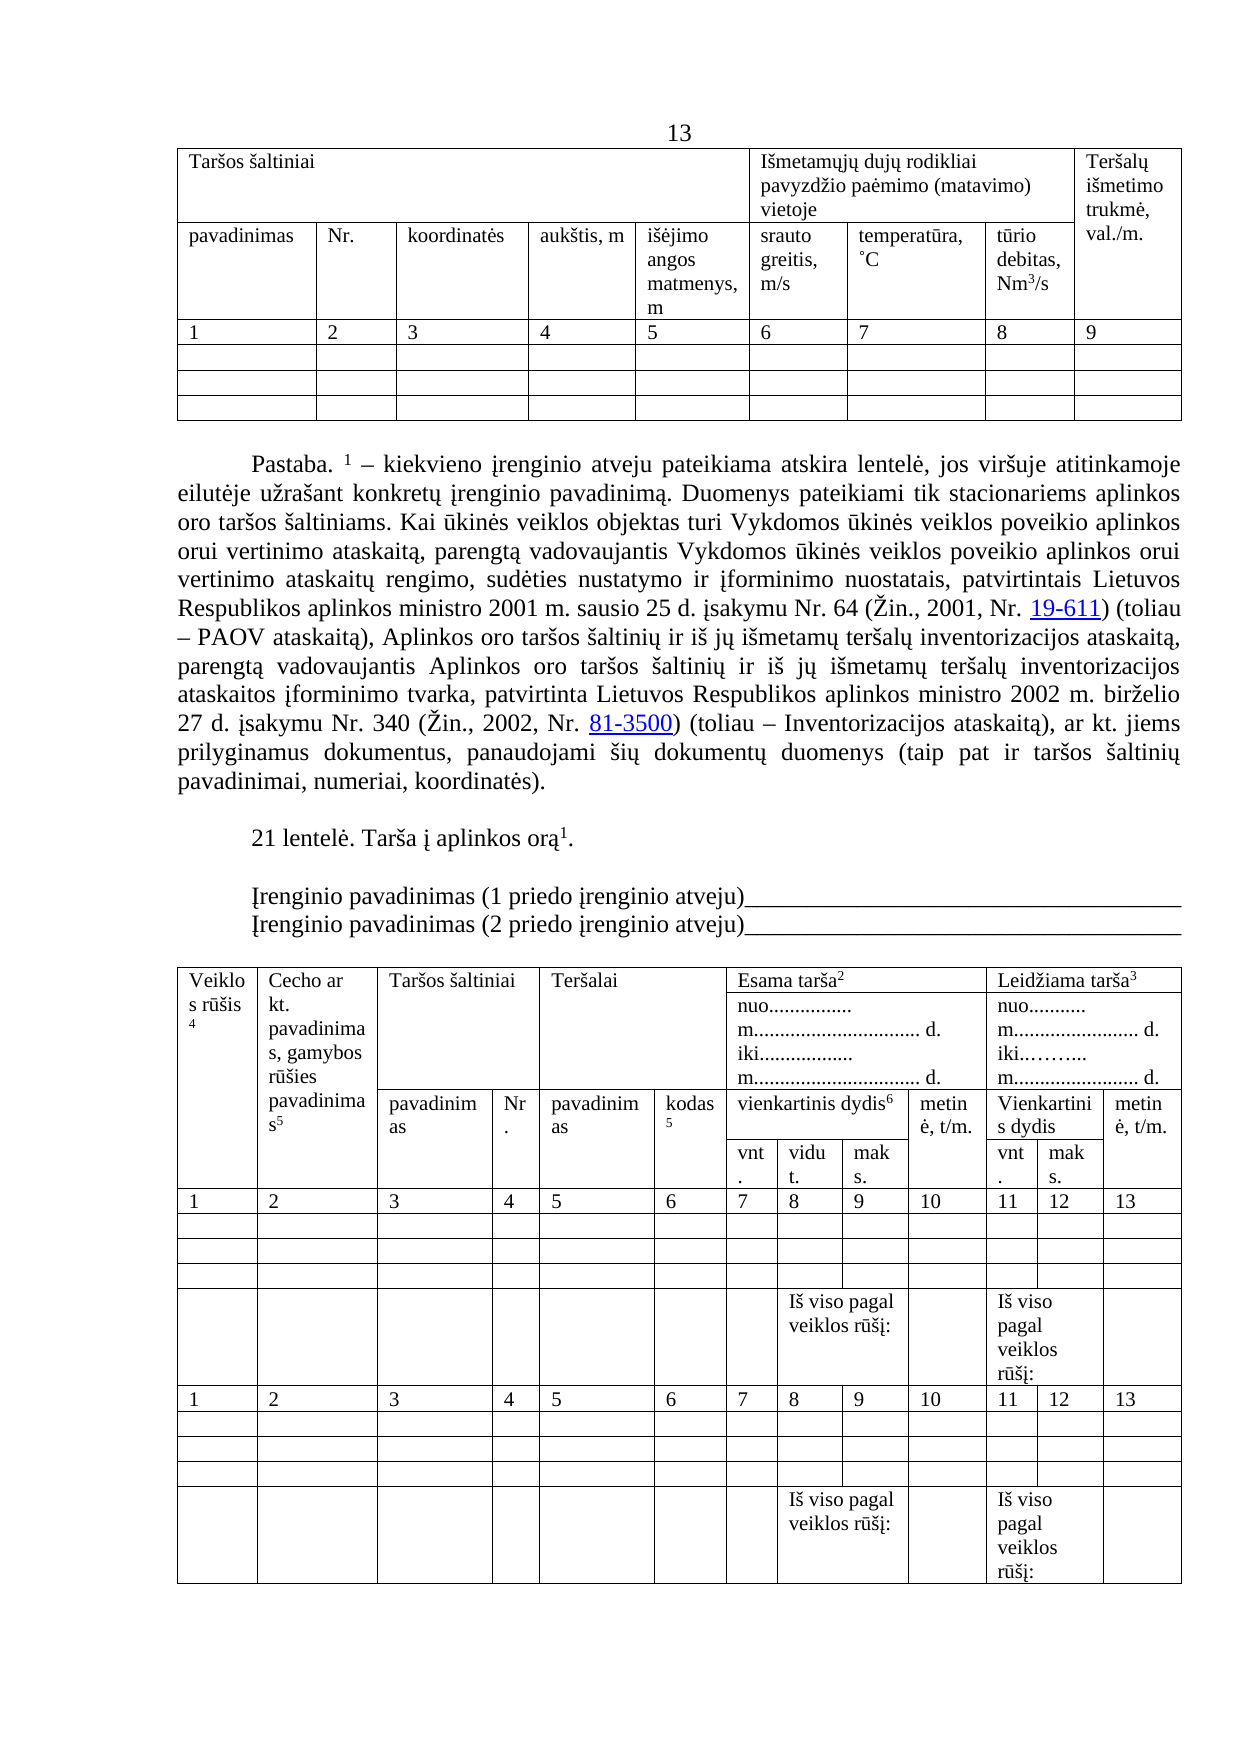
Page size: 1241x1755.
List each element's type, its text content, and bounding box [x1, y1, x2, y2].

table_cell 6 [655, 1386, 726, 1411]
table_header Teršalų išmetimo trukmė, val./m. [1075, 149, 1181, 319]
table_cell 6 [655, 1189, 726, 1213]
table_cell [1104, 1289, 1181, 1385]
table_cell [529, 345, 635, 369]
table_cell [1038, 1239, 1103, 1263]
table_cell [778, 1462, 842, 1486]
table_cell [848, 396, 985, 420]
text Įrenginio pavadinimas (1 priedo įrenginio atveju) [177, 881, 1181, 909]
table_cell [258, 1214, 377, 1238]
table_cell [727, 1437, 777, 1461]
table_cell [178, 1214, 257, 1238]
table_cell 5 [636, 320, 749, 344]
table_cell [843, 1437, 908, 1461]
text Pastaba. 1 – kiekvieno įrenginio atveju pateikiama atskira lentelė, jos viršuje atitinkamoje eilutėje užrašant konkretų įrenginio pavadinimą. Duomenys pateikiami tik stacionariems aplinkos oro taršos šaltiniams. Kai ūkinės veiklos objektas turi Vykdomos ūkinės veiklos poveikio aplinkos orui vertinimo ataskaitą, parengtą vadovaujantis Vykdomos ūkinės veiklos poveikio aplinkos orui vertinimo ataskaitų rengimo, sudėties nustatymo ir įforminimo nuostatais, patvirtintais Lietuvos Respublikos aplinkos ministro 2001 m. sausio 25 d. įsakymu Nr. 64 (Žin., 2001, Nr. 19-611) (toliau – PAOV ataskaitą), Aplinkos oro taršos šaltinių ir iš jų išmetamų teršalų inventorizacijos ataskaitą, parengtą vadovaujantis Aplinkos oro taršos šaltinių ir iš jų išmetamų teršalų inventorizacijos ataskaitos įforminimo tvarka, patvirtinta Lietuvos Respublikos aplinkos ministro 2002 m. birželio 27 d. įsakymu Nr. 340 (Žin., 2002, Nr. 81-3500) (toliau – Inventorizacijos ataskaitą), ar kt. jiems prilyginamus dokumentus, panaudojami šių dokumentų duomenys (taip pat ir taršos šaltinių pavadinimai, numeriai, koordinatės). [177, 449, 1181, 794]
table_cell [178, 1289, 257, 1385]
table_cell [540, 1289, 654, 1385]
table_cell [178, 1239, 257, 1263]
table_cell [909, 1239, 986, 1263]
table_cell Vienkartinis dydis [987, 1090, 1103, 1138]
table_cell Iš viso pagal veiklos rūšį: [778, 1487, 908, 1583]
table_cell nuo................ m................................ d. iki.................. m................................ d. [727, 993, 986, 1089]
table_cell [397, 396, 528, 420]
table_cell pavadinimas [378, 1090, 492, 1188]
table_cell [493, 1462, 539, 1486]
table_cell [843, 1239, 908, 1263]
table_cell [1104, 1214, 1181, 1238]
table_cell kodas5 [655, 1090, 726, 1188]
table_cell [1038, 1264, 1103, 1288]
table_cell [987, 1214, 1037, 1238]
table_cell [986, 371, 1074, 394]
table_cell [178, 1487, 257, 1583]
table_cell [529, 396, 635, 420]
table_cell 12 [1038, 1189, 1103, 1213]
table_cell [655, 1437, 726, 1461]
table_cell 9 [1075, 320, 1181, 344]
table_cell [727, 1462, 777, 1486]
table_cell [378, 1437, 492, 1461]
table_cell [1038, 1462, 1103, 1486]
table_cell 13 [1104, 1189, 1181, 1213]
table_cell [493, 1437, 539, 1461]
table_header Taršos šaltiniai [378, 968, 539, 1089]
table_cell pavadinimas [178, 223, 316, 319]
table_header Išmetamųjų dujų rodikliai pavyzdžio paėmimo (matavimo) vietoje [750, 149, 1074, 222]
table_cell 2 [258, 1189, 377, 1213]
table_cell [778, 1412, 842, 1436]
table_cell aukštis, m [529, 223, 635, 319]
table_cell 2 [317, 320, 396, 344]
table_cell [258, 1289, 377, 1385]
table_cell 11 [987, 1189, 1037, 1213]
table_cell 6 [750, 320, 847, 344]
table_cell [843, 1264, 908, 1288]
table_cell [655, 1487, 726, 1583]
table_cell srauto greitis, m/s [750, 223, 847, 319]
table_cell 10 [909, 1386, 986, 1411]
table_cell [258, 1239, 377, 1263]
table_cell [909, 1412, 986, 1436]
table_cell [778, 1214, 842, 1238]
table_header Esama tarša2 [727, 968, 986, 992]
table_cell [987, 1264, 1037, 1288]
table_cell [636, 345, 749, 369]
table_cell [727, 1289, 777, 1385]
table_cell [848, 345, 985, 369]
table_cell [655, 1412, 726, 1436]
table_cell 1 [178, 1189, 257, 1213]
table_cell [493, 1412, 539, 1436]
table_cell 9 [843, 1189, 908, 1213]
table_cell [540, 1214, 654, 1238]
table_cell 7 [727, 1386, 777, 1411]
table_cell [178, 1412, 257, 1436]
table_cell [1038, 1412, 1103, 1436]
table_cell Iš viso pagal veiklos rūšį: [778, 1289, 908, 1385]
table_cell [317, 371, 396, 394]
table_cell 1 [178, 1386, 257, 1411]
table_cell 5 [540, 1189, 654, 1213]
table_cell [378, 1264, 492, 1288]
table_cell [178, 396, 316, 420]
table_cell išėjimo angos matmenys, m [636, 223, 749, 319]
table_cell [378, 1239, 492, 1263]
table_cell [258, 1487, 377, 1583]
table_cell [540, 1487, 654, 1583]
table_cell [540, 1239, 654, 1263]
table_cell 7 [848, 320, 985, 344]
table_cell [778, 1264, 842, 1288]
table_cell [493, 1239, 539, 1263]
table_cell [1104, 1437, 1181, 1461]
table_cell [540, 1462, 654, 1486]
table_cell [1038, 1214, 1103, 1238]
table_cell [778, 1437, 842, 1461]
table_cell 2 [258, 1386, 377, 1411]
table_cell [655, 1214, 726, 1238]
table_header Taršos šaltiniai [178, 149, 749, 222]
table_cell [1104, 1412, 1181, 1436]
table_cell 4 [529, 320, 635, 344]
table_cell maks. [843, 1140, 908, 1188]
table_cell 11 [987, 1386, 1037, 1411]
table_cell [178, 1462, 257, 1486]
table_cell [258, 1437, 377, 1461]
table_cell [397, 345, 528, 369]
table_cell [655, 1264, 726, 1288]
table_cell [1075, 371, 1181, 394]
table_cell [727, 1239, 777, 1263]
table_cell [493, 1214, 539, 1238]
table_cell 12 [1038, 1386, 1103, 1411]
table_cell [1075, 345, 1181, 369]
table_cell [529, 371, 635, 394]
table_cell [655, 1289, 726, 1385]
table_cell 10 [909, 1189, 986, 1213]
table_cell 3 [378, 1386, 492, 1411]
table_cell [909, 1214, 986, 1238]
table_cell 8 [986, 320, 1074, 344]
table_header Teršalai [540, 968, 726, 1089]
table_cell Iš viso pagal veiklos rūšį: [987, 1289, 1103, 1385]
table_cell [987, 1412, 1037, 1436]
table_cell metinė, t/m. [1104, 1090, 1181, 1188]
table_cell vnt. [987, 1140, 1037, 1188]
table_cell [636, 371, 749, 394]
table_cell [909, 1289, 986, 1385]
table_cell [655, 1239, 726, 1263]
table_cell 1 [178, 320, 316, 344]
table_cell [178, 371, 316, 394]
table_cell [258, 1412, 377, 1436]
table_cell metinė, t/m. [909, 1090, 986, 1188]
table_cell vnt. [727, 1140, 777, 1188]
table_cell [987, 1239, 1037, 1263]
table_cell vidut. [778, 1140, 842, 1188]
table_cell temperatūra, ˚C [848, 223, 985, 319]
table_cell [750, 371, 847, 394]
table_cell [540, 1437, 654, 1461]
table_cell [655, 1462, 726, 1486]
table_header Leidžiama tarša3 [987, 968, 1181, 992]
table_cell 4 [493, 1386, 539, 1411]
table_cell 5 [540, 1386, 654, 1411]
table_cell [378, 1412, 492, 1436]
table_cell vienkartinis dydis6 [727, 1090, 908, 1138]
table_cell [909, 1462, 986, 1486]
table_cell maks. [1038, 1140, 1103, 1188]
table_cell 3 [378, 1189, 492, 1213]
text Įrenginio pavadinimas (2 priedo įrenginio atveju) [177, 909, 1181, 938]
table_cell [1038, 1437, 1103, 1461]
table_cell [378, 1289, 492, 1385]
table_cell Nr. [317, 223, 396, 319]
table_cell Nr. [493, 1090, 539, 1188]
table_cell pavadinimas [540, 1090, 654, 1188]
table_cell [909, 1487, 986, 1583]
text 21 lentelė. Tarša į aplinkos orą1. [177, 823, 1181, 852]
table_cell [397, 371, 528, 394]
table_cell [750, 345, 847, 369]
table_cell [258, 1264, 377, 1288]
table_cell [317, 396, 396, 420]
table_cell [848, 371, 985, 394]
table_cell [843, 1214, 908, 1238]
table_cell [378, 1462, 492, 1486]
table_cell [540, 1264, 654, 1288]
table_cell nuo........... m........................ d. iki..……... m........................ d. [987, 993, 1181, 1089]
table_cell [987, 1462, 1037, 1486]
table_cell [317, 345, 396, 369]
table_cell [493, 1264, 539, 1288]
table_header Cecho ar kt. pavadinimas, gamybos rūšies pavadinimas5 [258, 968, 377, 1188]
table_cell [986, 345, 1074, 369]
table_cell [750, 396, 847, 420]
table_cell [493, 1289, 539, 1385]
table_cell [909, 1264, 986, 1288]
table_cell [986, 396, 1074, 420]
table_cell 7 [727, 1189, 777, 1213]
table_cell [540, 1412, 654, 1436]
table_cell [378, 1214, 492, 1238]
table_cell [1075, 396, 1181, 420]
table_cell Iš viso pagal veiklos rūšį: [987, 1487, 1103, 1583]
table_cell [636, 396, 749, 420]
table_cell [909, 1437, 986, 1461]
table_cell [1104, 1487, 1181, 1583]
table_cell [178, 1437, 257, 1461]
table_cell [178, 345, 316, 369]
table_header Veiklos rūšis 4 [178, 968, 257, 1188]
table_cell [378, 1487, 492, 1583]
table_cell [1104, 1264, 1181, 1288]
table_cell [778, 1239, 842, 1263]
table_cell 4 [493, 1189, 539, 1213]
table_cell koordinatės [397, 223, 528, 319]
table_cell 9 [843, 1386, 908, 1411]
table_cell [178, 1264, 257, 1288]
table_cell 13 [1104, 1386, 1181, 1411]
table_cell [987, 1437, 1037, 1461]
table_cell [727, 1487, 777, 1583]
table_cell 8 [778, 1386, 842, 1411]
table_cell [727, 1214, 777, 1238]
table_cell [258, 1462, 377, 1486]
table_cell [843, 1462, 908, 1486]
table_cell tūrio debitas, Nm3/s [986, 223, 1074, 319]
table_cell [1104, 1462, 1181, 1486]
table_cell [493, 1487, 539, 1583]
table_cell [727, 1412, 777, 1436]
table_cell 8 [778, 1189, 842, 1213]
table_cell [1104, 1239, 1181, 1263]
table_cell [843, 1412, 908, 1436]
table_cell 3 [397, 320, 528, 344]
table_cell [727, 1264, 777, 1288]
